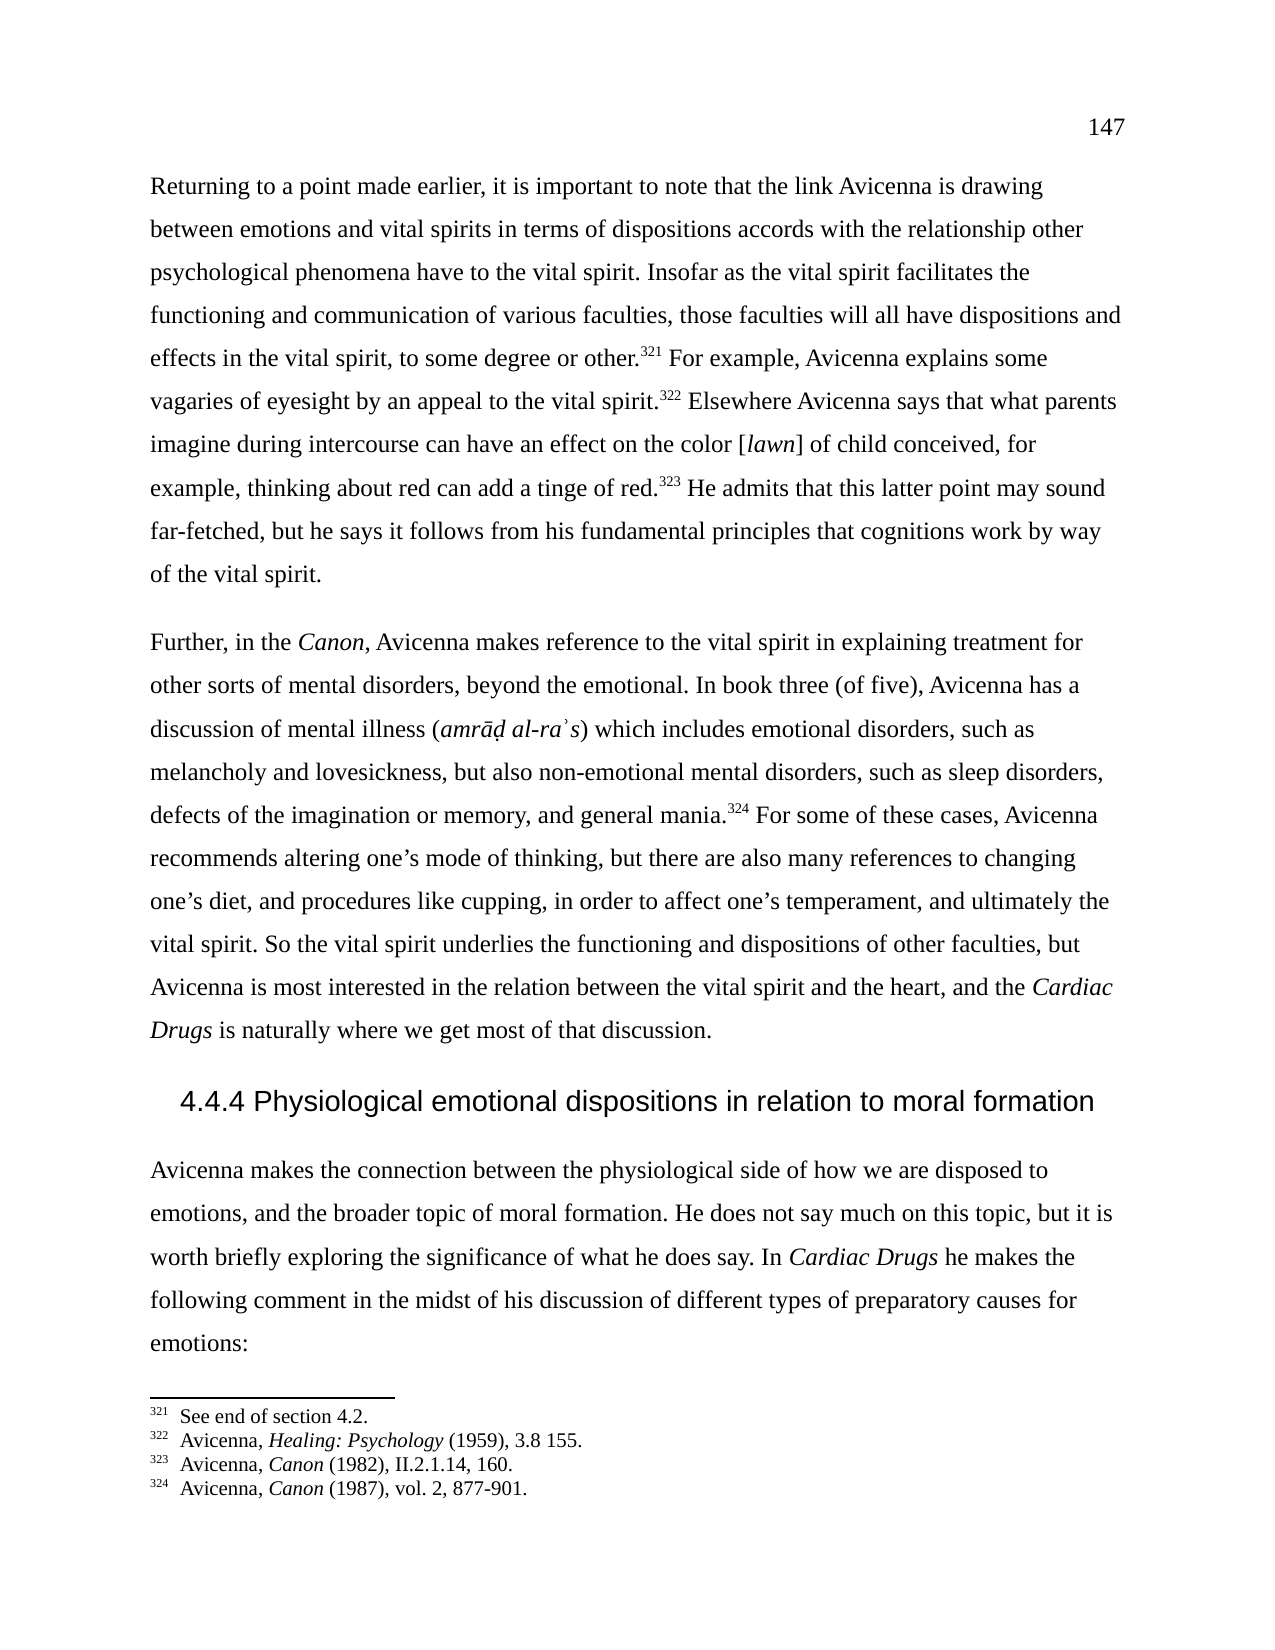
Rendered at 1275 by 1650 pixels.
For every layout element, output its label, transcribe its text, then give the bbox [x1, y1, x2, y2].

text Avicenna, Canon (1982), II.2.1.14, 160. [150, 1452, 1125, 1476]
text Avicenna, Healing: Psychology (1959), 3.8 155. [150, 1428, 1125, 1452]
text Avicenna, Canon (1987), vol. 2, 877-901. [150, 1476, 1125, 1500]
text Further, in the Canon, Avicenna makes reference to the vital spirit in explaining treatment for other sorts of mental disorders, beyond the emotional. In book three (of five), Avicenna has a discussion of mental illness (amrāḍ al-raʾs) which includes emotional disorders, such as melancholy and lovesickness, but also non-emotional mental disorders, such as sleep disorders, defects of the imagination or memory, and general mania. For some of these cases, Avicenna recommends altering one’s mode of thinking, but there are also many references to changing one’s diet, and procedures like cupping, in order to affect one’s temperament, and ultimately the vital spirit. So the vital spirit underlies the functioning and dispositions of other faculties, but Avicenna is most interested in the relation between the vital spirit and the heart, and the Cardiac Drugs is naturally where we get most of that discussion. [150, 627, 1125, 1044]
text See end of section 4.2. [150, 1404, 1125, 1428]
subtitle 4.4.4 Physiological emotional dispositions in relation to moral formation [180, 1084, 1125, 1118]
text Avicenna makes the connection between the physiological side of how we are disposed to emotions, and the broader topic of moral formation. He does not say much on this topic, but it is worth briefly exploring the significance of what he does say. In Cardiac Drugs he makes the following comment in the midst of his discussion of different types of preparatory causes for emotions: [150, 1155, 1125, 1357]
text Returning to a point made earlier, it is important to note that the link Avicenna is drawing between emotions and vital spirits in terms of dispositions accords with the relationship other psychological phenomena have to the vital spirit. Insofar as the vital spirit facilitates the functioning and communication of various faculties, those faculties will all have dispositions and effects in the vital spirit, to some degree or other. For example, Avicenna explains some vagaries of eyesight by an appeal to the vital spirit. Elsewhere Avicenna says that what parents imagine during intercourse can have an effect on the color [lawn] of child conceived, for example, thinking about red can add a tinge of red. He admits that this latter point may sound far-fetched, but he says it follows from his fundamental principles that cognitions work by way of the vital spirit. [150, 171, 1125, 588]
